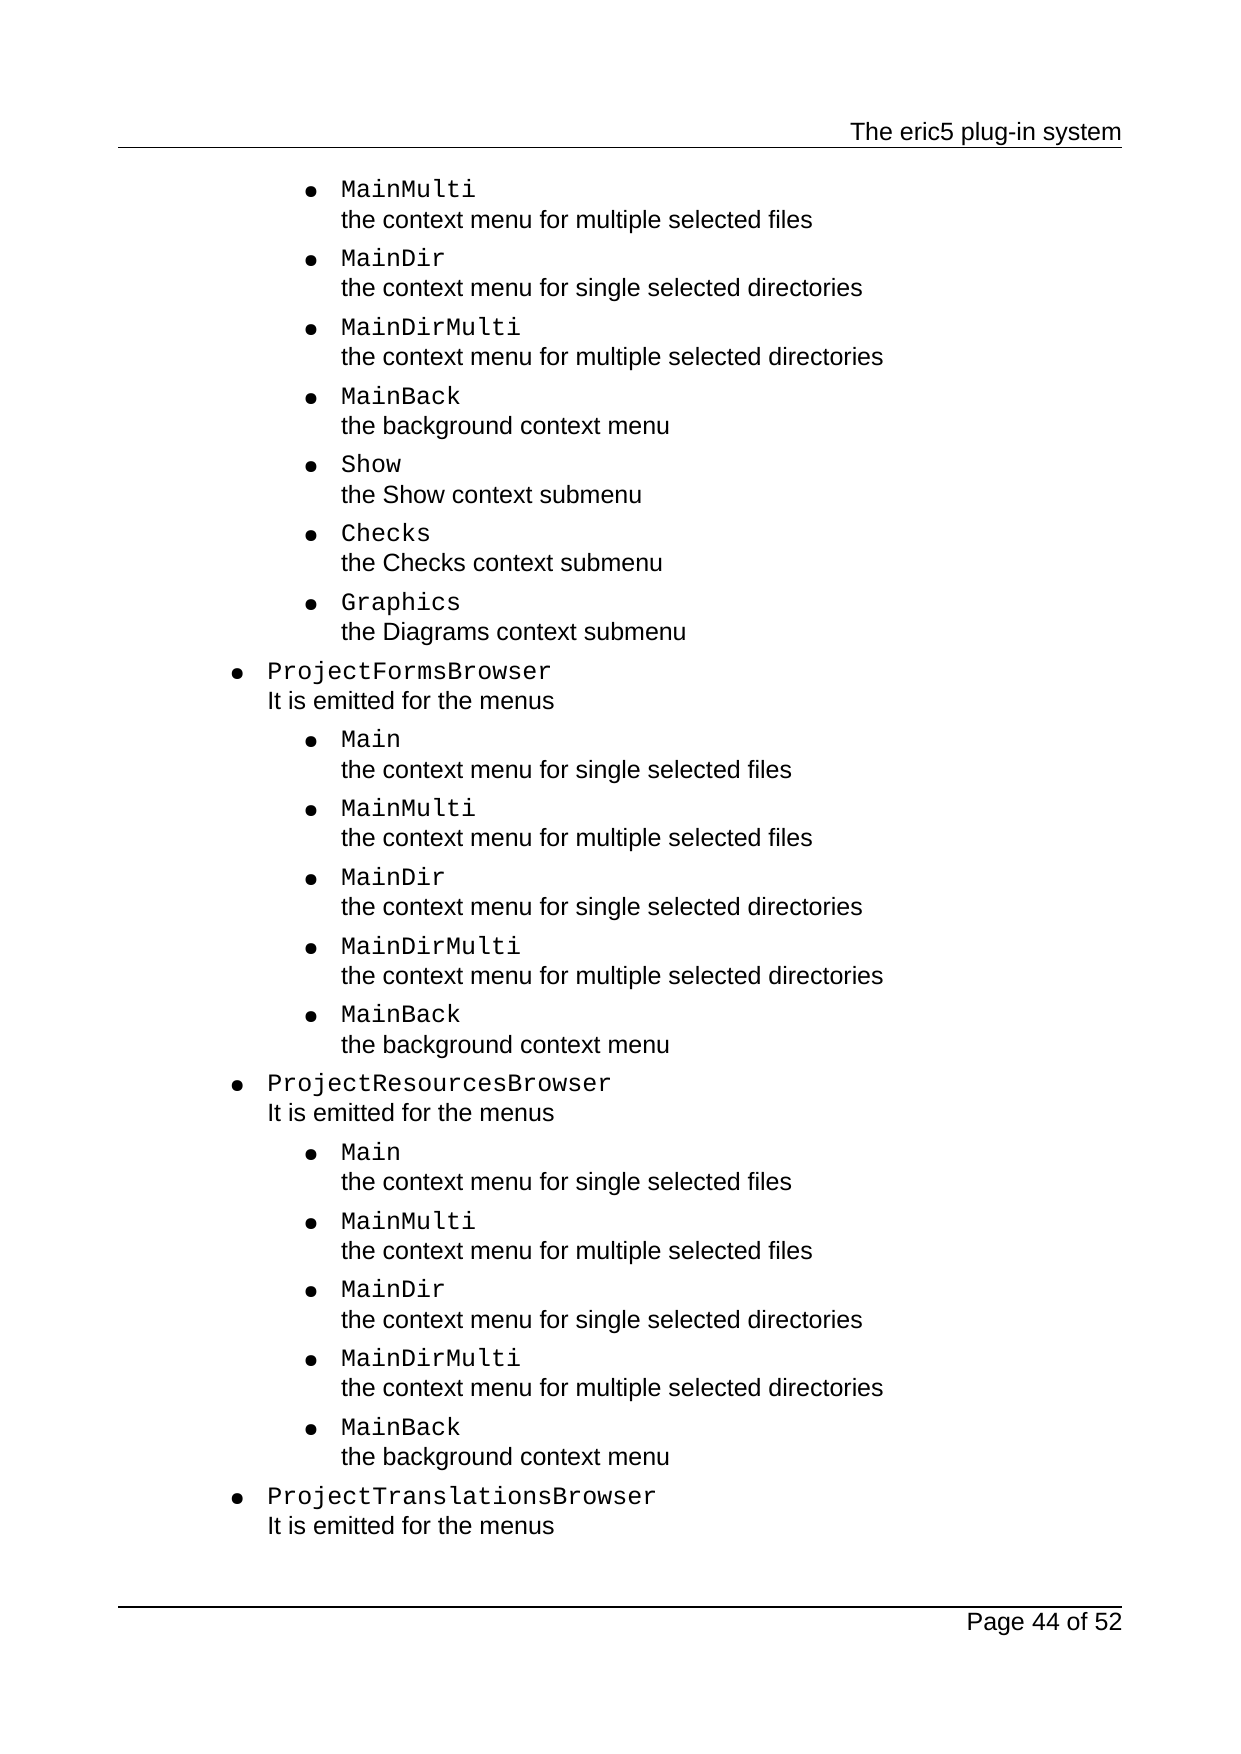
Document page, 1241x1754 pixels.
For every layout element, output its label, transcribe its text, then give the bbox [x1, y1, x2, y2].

list MainMulti the context menu for multiple selected files [303, 796, 1122, 852]
list MainDirMulti the context menu for multiple selected directories [303, 933, 1122, 989]
list MainBack the background context menu [303, 1002, 1122, 1058]
list MainMulti the context menu for multiple selected files [303, 1208, 1122, 1264]
list Graphics the Diagrams context submenu [303, 589, 1122, 646]
list MainDirMulti the context menu for multiple selected directories [303, 1346, 1122, 1402]
list Main the context menu for single selected files [303, 727, 1122, 783]
list MainDir the context menu for single selected directories [303, 1277, 1122, 1333]
list MainDir the context menu for single selected directories [303, 246, 1122, 302]
list MainMulti the context menu for multiple selected files [303, 177, 1122, 233]
list Checks the Checks context submenu [303, 521, 1122, 577]
list ProjectTranslationsBrowser It is emitted for the menus [229, 1483, 1122, 1539]
list Show the Show context submenu [303, 452, 1122, 508]
list ProjectResourcesBrowser It is emitted for the menus [229, 1071, 1122, 1127]
list Main the context menu for single selected files [303, 1139, 1122, 1196]
list MainBack the background context menu [303, 1414, 1122, 1471]
list ProjectFormsBrowser It is emitted for the menus [229, 658, 1122, 714]
list MainDir the context menu for single selected directories [303, 864, 1122, 921]
list MainBack the background context menu [303, 383, 1122, 439]
list MainDirMulti the context menu for multiple selected directories [303, 314, 1122, 371]
